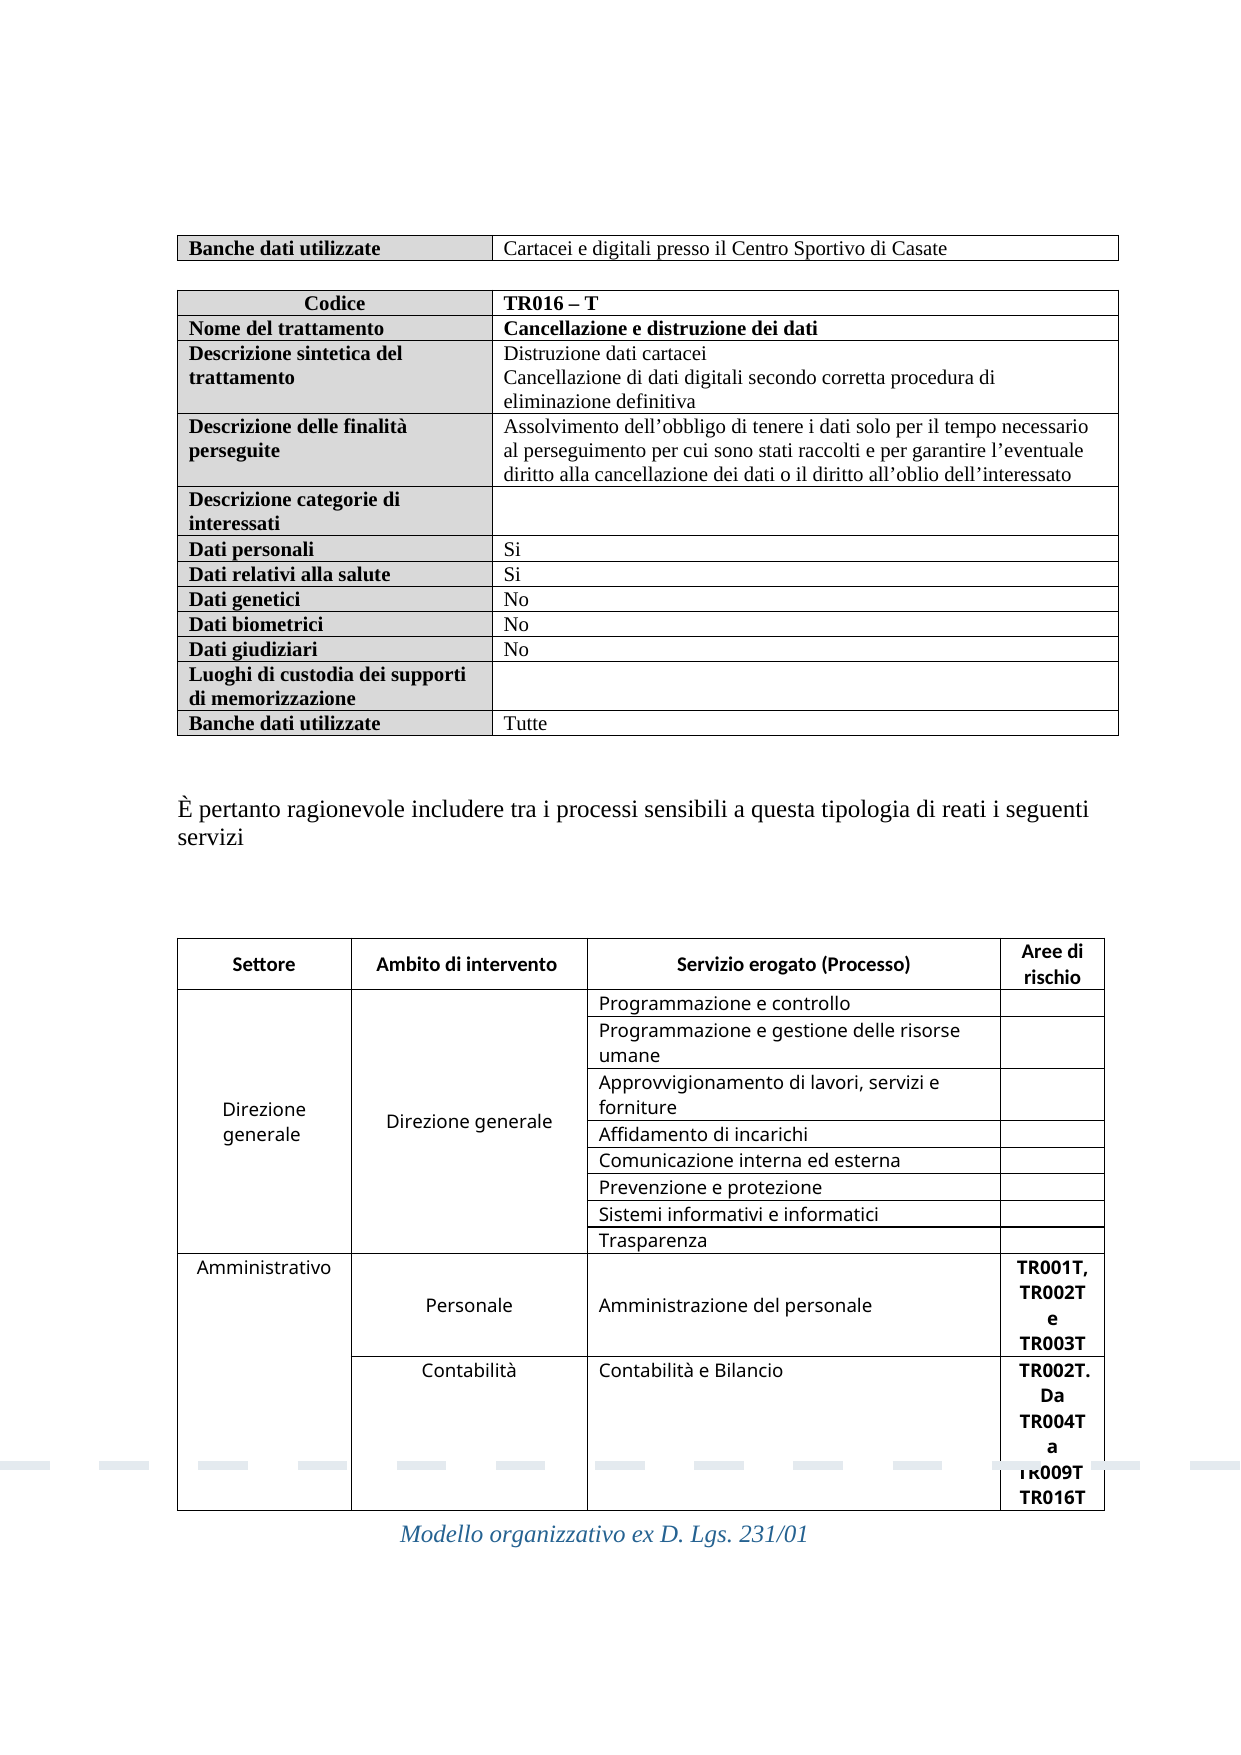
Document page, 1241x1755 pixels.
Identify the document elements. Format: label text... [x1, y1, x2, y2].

table_cell Si [493, 536, 1118, 561]
table_cell Programmazione e controllo [588, 990, 1000, 1016]
table_cell No [493, 612, 1118, 636]
table_cell No [493, 637, 1118, 661]
table_cell Tutte [493, 711, 1118, 735]
table_cell [1001, 1228, 1104, 1253]
table_cell Prevenzione e protezione [588, 1174, 1000, 1200]
table_cell Direzione generale [178, 990, 351, 1253]
table_header Aree di rischio [1001, 939, 1104, 989]
table_cell Dati biometrici [178, 612, 492, 636]
table_cell Contabilità [352, 1357, 587, 1510]
table_cell Amministrativo [178, 1254, 351, 1510]
table_cell [1001, 1069, 1104, 1120]
table_cell Nome del trattamento [178, 316, 492, 340]
table_cell Comunicazione interna ed esterna [588, 1148, 1000, 1173]
table_cell Distruzione dati cartacei Cancellazione di dati digitali secondo corretta procedura di eliminazione definitiva [493, 341, 1118, 413]
table_cell [1001, 1017, 1104, 1068]
table_cell [1001, 990, 1104, 1016]
table_cell Banche dati utilizzate [178, 711, 492, 735]
table_cell [1001, 1121, 1104, 1147]
table_cell Dati relativi alla salute [178, 562, 492, 586]
table_cell [1001, 1148, 1104, 1173]
table_cell Assolvimento dell’obbligo di tenere i dati solo per il tempo necessario al perseguimento per cui sono stati raccolti e per garantire l’eventuale diritto alla cancellazione dei dati o il diritto all’oblio dell’interessato [493, 414, 1118, 486]
table_cell Affidamento di incarichi [588, 1121, 1000, 1147]
table_cell Dati genetici [178, 587, 492, 611]
table_header Ambito di intervento [352, 939, 587, 989]
table_cell Luoghi di custodia dei supporti di memorizzazione [178, 662, 492, 710]
table_cell Cancellazione e distruzione dei dati [493, 316, 1118, 340]
table_cell TR002T. Da TR004T a TR009T TR016T [1001, 1357, 1104, 1510]
table_cell TR001T, TR002T e TR003T [1001, 1254, 1104, 1356]
table_cell [493, 487, 1118, 535]
table_cell Cartacei e digitali presso il Centro Sportivo di Casate [493, 236, 1118, 260]
table_cell Direzione generale [352, 990, 587, 1253]
table_cell Descrizione sintetica del trattamento [178, 341, 492, 413]
table_cell [1001, 1201, 1104, 1226]
table_cell Dati giudiziari [178, 637, 492, 661]
table_cell No [493, 587, 1118, 611]
table_header TR016 – T [493, 291, 1118, 315]
table_cell Trasparenza [588, 1228, 1000, 1253]
table_cell Amministrazione del personale [588, 1254, 1000, 1356]
table_cell Sistemi informativi e informatici [588, 1201, 1000, 1226]
table_cell Descrizione categorie di interessati [178, 487, 492, 535]
table_cell Personale [352, 1254, 587, 1356]
table_header Codice [178, 291, 492, 315]
text È pertanto ragionevole includere tra i processi sensibili a questa tipologia di reati i seguenti servizi [177, 794, 1107, 851]
table_cell [1001, 1174, 1104, 1200]
table_cell Approvvigionamento di lavori, servizi e forniture [588, 1069, 1000, 1120]
table_cell Si [493, 562, 1118, 586]
table_cell [493, 662, 1118, 710]
table_header Settore [178, 939, 351, 989]
table_header Servizio erogato (Processo) [588, 939, 1000, 989]
table_cell Programmazione e gestione delle risorse umane [588, 1017, 1000, 1068]
table_cell Dati personali [178, 536, 492, 561]
table_cell Contabilità e Bilancio [588, 1357, 1000, 1510]
table_cell Banche dati utilizzate [178, 236, 492, 260]
table_cell Descrizione delle finalità perseguite [178, 414, 492, 486]
